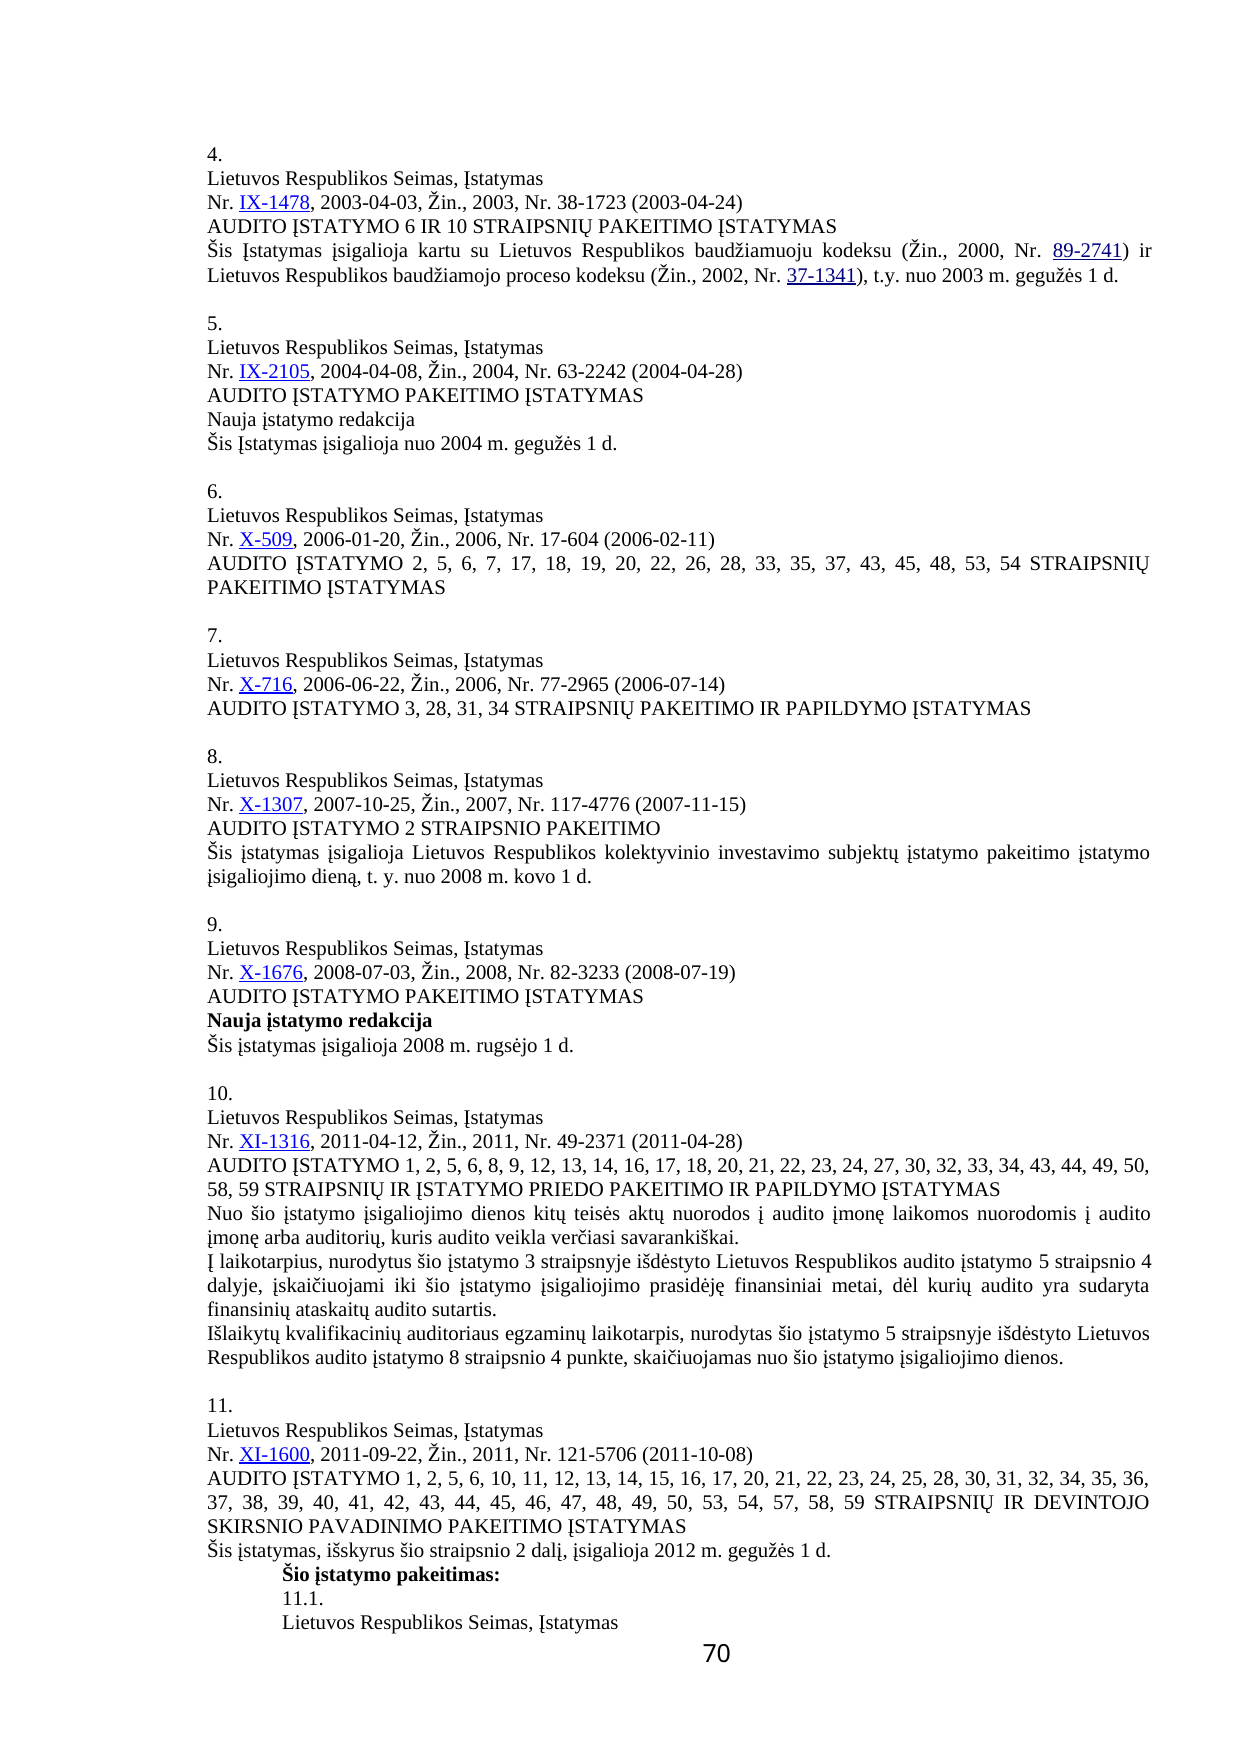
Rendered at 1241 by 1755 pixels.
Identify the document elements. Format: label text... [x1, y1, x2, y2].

text AUDITO ĮSTATYMO 3, 28, 31, 34 STRAIPSNIŲ PAKEITIMO IR PAPILDYMO ĮSTATYMAS [207, 696, 1152, 720]
text 10. [207, 1081, 1152, 1105]
text Nr. X-1307, 2007-10-25, Žin., 2007, Nr. 117-4776 (2007-11-15) [207, 792, 1152, 816]
text Šis įstatymas, išskyrus šio straipsnio 2 dalį, įsigalioja 2012 m. gegužės 1 d. [207, 1538, 1152, 1562]
text Šis įstatymas įsigalioja 2008 m. rugsėjo 1 d. [207, 1032, 1152, 1057]
text 9. [207, 912, 1152, 936]
text Lietuvos Respublikos Seimas, Įstatymas [207, 768, 1152, 792]
text AUDITO ĮSTATYMO PAKEITIMO ĮSTATYMAS [207, 984, 1152, 1008]
text AUDITO ĮSTATYMO 1, 2, 5, 6, 8, 9, 12, 13, 14, 16, 17, 18, 20, 21, 22, 23, 24, 27, 30, 32, 33, 34, 43, 44, 49, 50, 58, 59 STRAIPSNIŲ IR ĮSTATYMO PRIEDO PAKEITIMO IR PAPILDYMO ĮSTATYMAS [207, 1153, 1152, 1201]
text Nauja įstatymo redakcija [207, 407, 1152, 431]
text Lietuvos Respublikos Seimas, Įstatymas [207, 1105, 1152, 1129]
text Šio įstatymo pakeitimas: [207, 1562, 1152, 1586]
text 8. [207, 744, 1152, 768]
text Nr. XI-1600, 2011-09-22, Žin., 2011, Nr. 121-5706 (2011-10-08) [207, 1442, 1152, 1466]
text Išlaikytų kvalifikacinių auditoriaus egzaminų laikotarpis, nurodytas šio įstatymo 5 straipsnyje išdėstyto Lietuvos Respublikos audito įstatymo 8 straipsnio 4 punkte, skaičiuojamas nuo šio įstatymo įsigaliojimo dienos. [207, 1321, 1152, 1369]
text Nauja įstatymo redakcija [207, 1008, 1152, 1032]
text Lietuvos Respublikos Seimas, Įstatymas [207, 1417, 1152, 1442]
text Nuo šio įstatymo įsigaliojimo dienos kitų teisės aktų nuorodos į audito įmonę laikomos nuorodomis į audito įmonę arba auditorių, kuris audito veikla verčiasi savarankiškai. [207, 1201, 1152, 1249]
text Lietuvos Respublikos Seimas, Įstatymas [207, 1610, 1152, 1634]
text Šis Įstatymas įsigalioja kartu su Lietuvos Respublikos baudžiamuoju kodeksu (Žin., 2000, Nr. 89-2741) ir Lietuvos Respublikos baudžiamojo proceso kodeksu (Žin., 2002, Nr. 37-1341), t.y. nuo 2003 m. gegužės 1 d. [207, 238, 1152, 287]
text AUDITO ĮSTATYMO 6 IR 10 STRAIPSNIŲ PAKEITIMO ĮSTATYMAS [207, 214, 1152, 238]
text AUDITO ĮSTATYMO 2, 5, 6, 7, 17, 18, 19, 20, 22, 26, 28, 33, 35, 37, 43, 45, 48, 53, 54 STRAIPSNIŲ PAKEITIMO ĮSTATYMAS [207, 551, 1152, 599]
text Lietuvos Respublikos Seimas, Įstatymas [207, 936, 1152, 960]
text Nr. IX-1478, 2003-04-03, Žin., 2003, Nr. 38-1723 (2003-04-24) [207, 190, 1152, 214]
text Nr. X-716, 2006-06-22, Žin., 2006, Nr. 77-2965 (2006-07-14) [207, 672, 1152, 696]
text Lietuvos Respublikos Seimas, Įstatymas [207, 503, 1152, 527]
text Į laikotarpius, nurodytus šio įstatymo 3 straipsnyje išdėstyto Lietuvos Respublikos audito įstatymo 5 straipsnio 4 dalyje, įskaičiuojami iki šio įstatymo įsigaliojimo prasidėję finansiniai metai, dėl kurių audito yra sudaryta finansinių ataskaitų audito sutartis. [207, 1249, 1152, 1321]
text 11. [207, 1393, 1152, 1417]
text Nr. X-509, 2006-01-20, Žin., 2006, Nr. 17-604 (2006-02-11) [207, 527, 1152, 551]
text 11.1. [207, 1586, 1152, 1610]
text Nr. IX-2105, 2004-04-08, Žin., 2004, Nr. 63-2242 (2004-04-28) [207, 359, 1152, 383]
text Lietuvos Respublikos Seimas, Įstatymas [207, 647, 1152, 672]
text Nr. XI-1316, 2011-04-12, Žin., 2011, Nr. 49-2371 (2011-04-28) [207, 1129, 1152, 1153]
text 7. [207, 623, 1152, 647]
text 5. [207, 311, 1152, 335]
text AUDITO ĮSTATYMO 2 STRAIPSNIO PAKEITIMO [207, 816, 1152, 840]
text Nr. X-1676, 2008-07-03, Žin., 2008, Nr. 82-3233 (2008-07-19) [207, 960, 1152, 984]
text Šis įstatymas įsigalioja Lietuvos Respublikos kolektyvinio investavimo subjektų įstatymo pakeitimo įstatymo įsigaliojimo dieną, t. y. nuo 2008 m. kovo 1 d. [207, 840, 1152, 888]
text 6. [207, 479, 1152, 503]
text AUDITO ĮSTATYMO PAKEITIMO ĮSTATYMAS [207, 383, 1152, 407]
text Šis Įstatymas įsigalioja nuo 2004 m. gegužės 1 d. [207, 431, 1152, 455]
text Lietuvos Respublikos Seimas, Įstatymas [207, 166, 1152, 190]
text AUDITO ĮSTATYMO 1, 2, 5, 6, 10, 11, 12, 13, 14, 15, 16, 17, 20, 21, 22, 23, 24, 25, 28, 30, 31, 32, 34, 35, 36, 37, 38, 39, 40, 41, 42, 43, 44, 45, 46, 47, 48, 49, 50, 53, 54, 57, 58, 59 STRAIPSNIŲ IR DEVINTOJO SKIRSNIO PAVADINIMO PAKEITIMO ĮSTATYMAS [207, 1466, 1152, 1538]
text Lietuvos Respublikos Seimas, Įstatymas [207, 335, 1152, 359]
text 4. [207, 142, 1152, 166]
